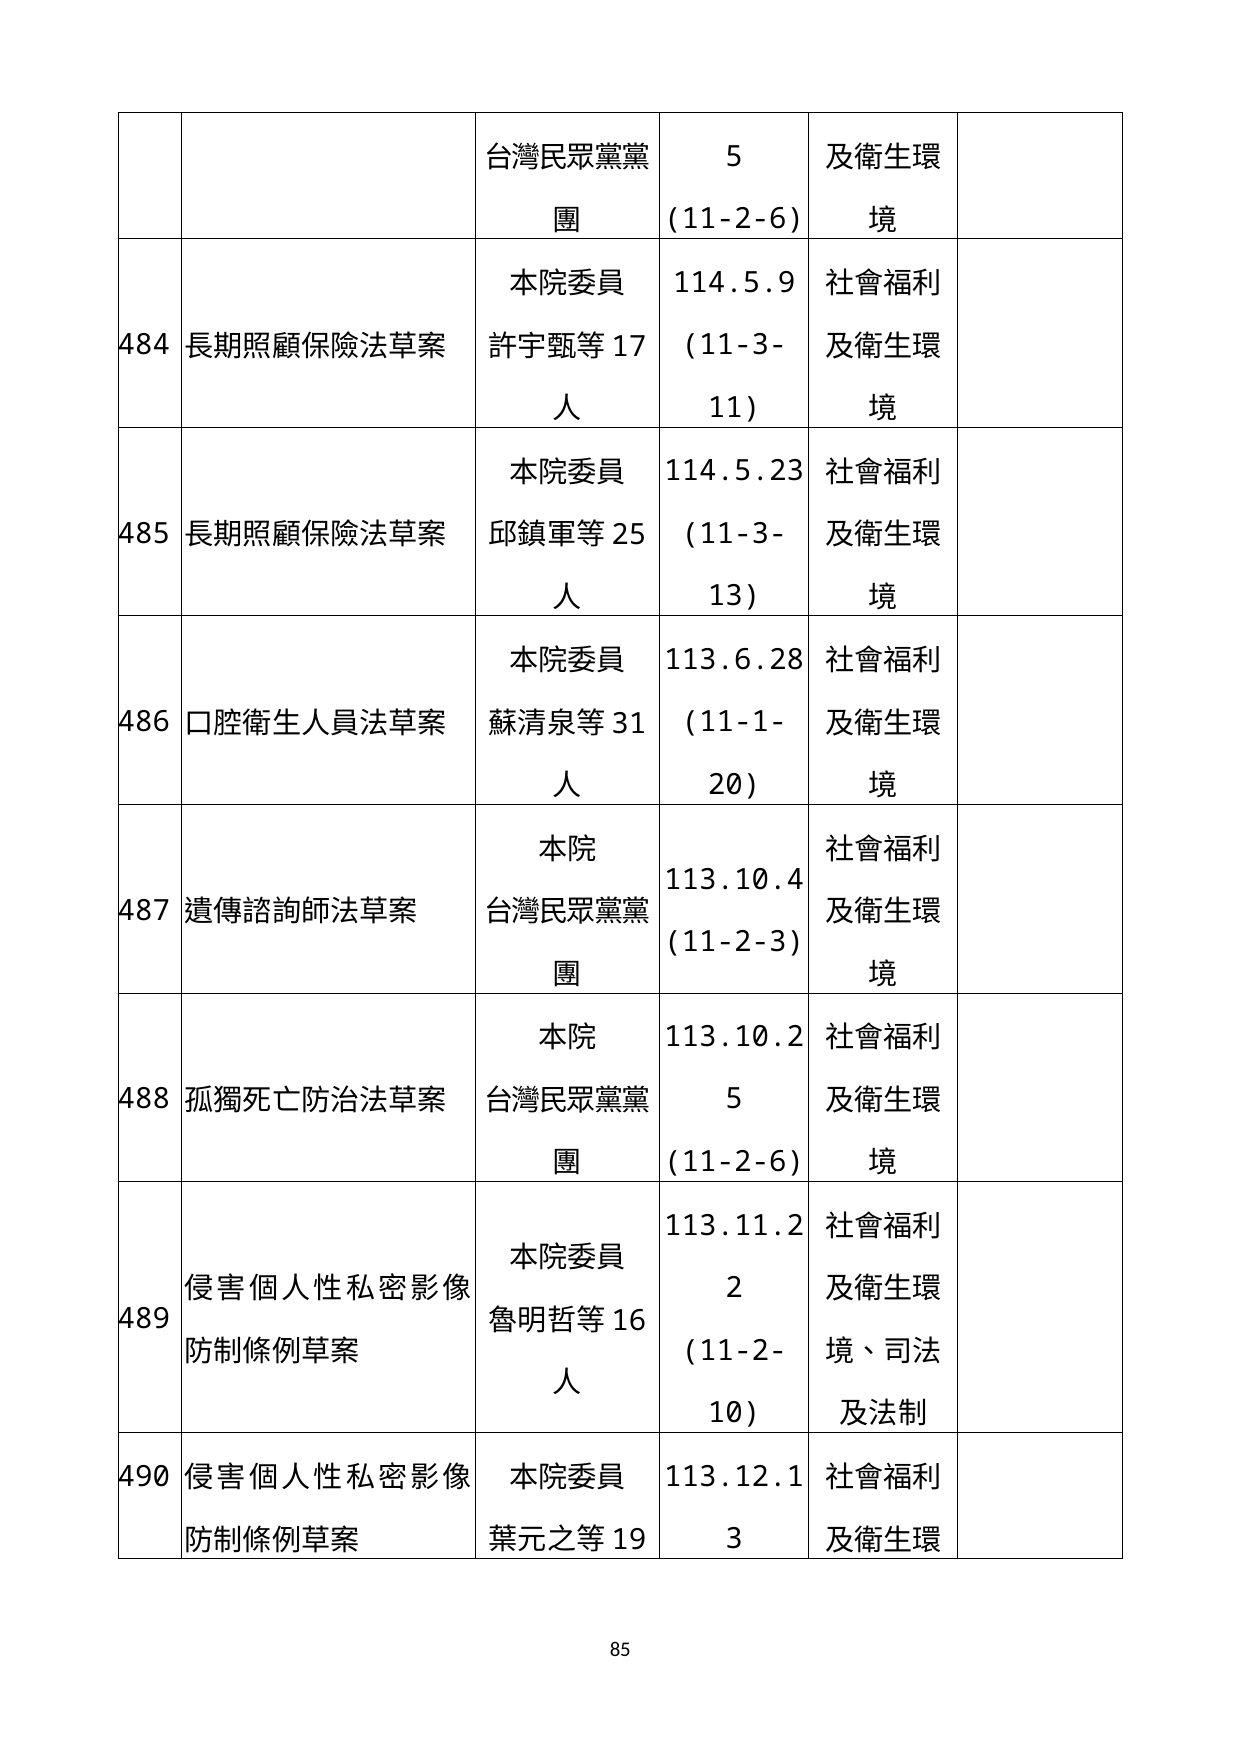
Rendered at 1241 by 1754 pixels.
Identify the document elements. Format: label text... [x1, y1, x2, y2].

table_cell [958, 994, 1122, 1181]
table_cell 本院委員 許宇甄等17人 [476, 239, 659, 427]
table_cell 社會福利及衛生環 [809, 1433, 957, 1558]
table_cell 及衛生環境 [809, 113, 957, 238]
table_cell [121, 1090, 128, 1101]
table_cell [121, 902, 128, 913]
table_cell 遺傳諮詢師法草案 [182, 805, 475, 992]
table_cell 本院委員 蘇清泉等31人 [476, 616, 659, 804]
table_cell 孤獨死亡防治法草案 [182, 994, 475, 1181]
table_cell [121, 1468, 128, 1479]
table_cell [958, 1433, 1122, 1558]
table_cell 本院 台灣民眾黨黨團 [476, 805, 659, 992]
table_cell 5 (11-2-6) [660, 113, 808, 238]
table_cell [119, 805, 181, 992]
table_cell [121, 525, 128, 536]
table_cell [182, 113, 475, 238]
table_cell 本院 台灣民眾黨黨團 [476, 994, 659, 1181]
table_cell 113.11.22 (11-2-10) [660, 1182, 808, 1432]
table_cell 114.5.23 (11-3-13) [660, 428, 808, 615]
table_cell 社會福利及衛生環境 [809, 239, 957, 427]
table_cell 社會福利及衛生環境 [809, 428, 957, 615]
table_cell [119, 1433, 181, 1558]
table_cell 社會福利及衛生環境、司法及法制 [809, 1182, 957, 1432]
table_cell 台灣民眾黨黨團 [476, 113, 659, 238]
table_cell [119, 113, 181, 238]
table_cell 本院委員 魯明哲等16人 [476, 1182, 659, 1432]
table_cell [119, 616, 181, 804]
table_cell 長期照顧保險法草案 [182, 239, 475, 427]
table_cell 社會福利及衛生環境 [809, 616, 957, 804]
table_cell 社會福利及衛生環境 [809, 805, 957, 992]
table_cell 113.6.28 (11-1-20) [660, 616, 808, 804]
table_cell [958, 616, 1122, 804]
table_cell [121, 1310, 128, 1321]
table_cell 社會福利及衛生環境 [809, 994, 957, 1181]
table_cell [958, 805, 1122, 992]
table_cell 侵害個人性私密影像防制條例草案 [182, 1433, 475, 1558]
table_cell [119, 994, 181, 1181]
table_cell 本院委員 邱鎮軍等25人 [476, 428, 659, 615]
table_cell [958, 239, 1122, 427]
table_cell 113.10.25 (11-2-6) [660, 994, 808, 1181]
table_cell 114.5.9 (11-3-11) [660, 239, 808, 427]
table_cell 本院委員 葉元之等19 [476, 1433, 659, 1558]
table_cell [121, 713, 128, 724]
table_cell 113.10.4 (11-2-3) [660, 805, 808, 992]
table_cell [119, 239, 181, 427]
table_cell [121, 336, 128, 347]
table_cell 長期照顧保險法草案 [182, 428, 475, 615]
table_cell [119, 428, 181, 615]
table_cell 口腔衛生人員法草案 [182, 616, 475, 804]
table_cell [958, 428, 1122, 615]
table_cell 侵害個人性私密影像防制條例草案 [182, 1182, 475, 1432]
table_cell 113.12.13 [660, 1433, 808, 1558]
table_cell [119, 1182, 181, 1432]
table_cell [958, 1182, 1122, 1432]
table_cell [958, 113, 1122, 238]
